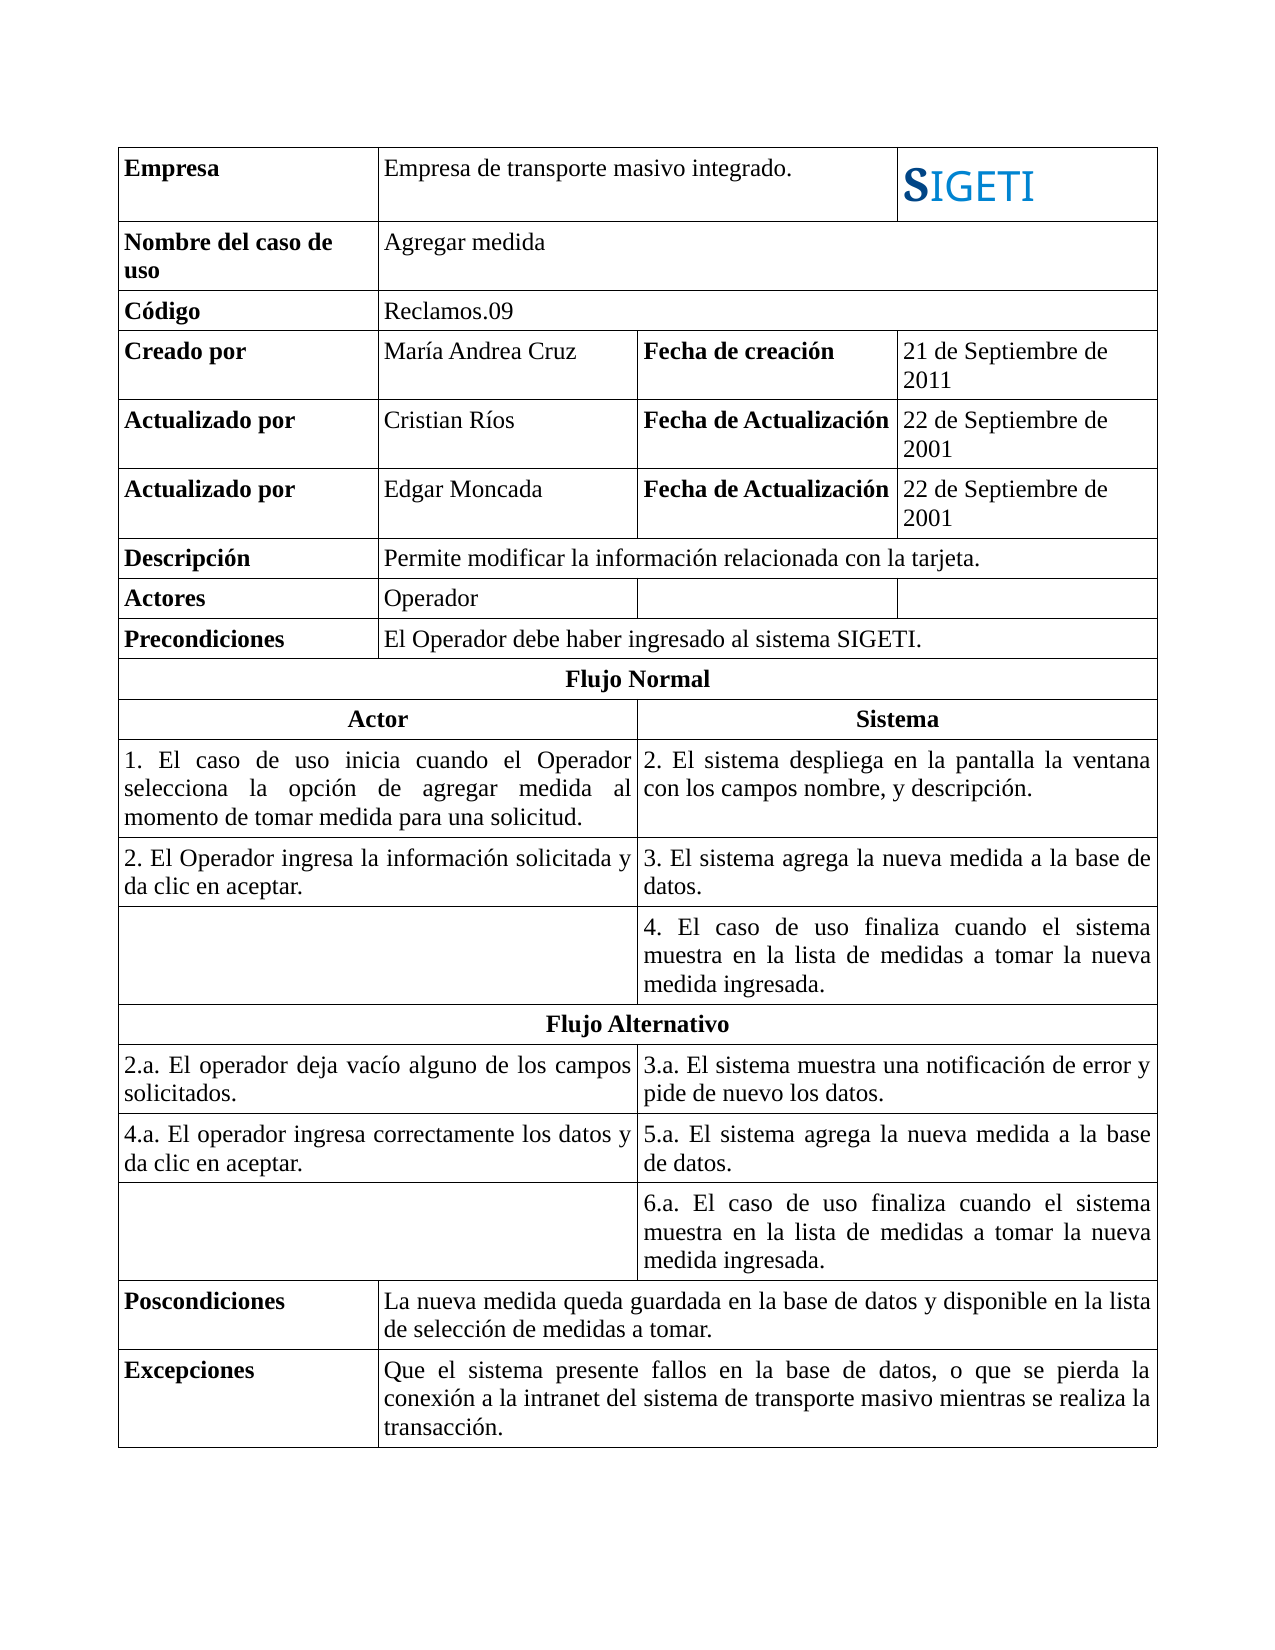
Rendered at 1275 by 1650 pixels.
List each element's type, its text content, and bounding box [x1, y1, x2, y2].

table_cell 22 de Septiembre de 2001 [898, 469, 1157, 537]
table_header Empresa [119, 148, 378, 221]
table_cell Actores [119, 579, 378, 618]
table_cell [119, 1183, 637, 1280]
table_cell Fecha de creación [638, 331, 897, 399]
table_cell Excepciones [119, 1350, 378, 1447]
table_cell 1. El caso de uso inicia cuando el Operador selecciona la opción de agregar medida al momento de tomar medida para una solicitud. [119, 740, 637, 837]
table_cell Nombre del caso de uso [119, 222, 378, 290]
table_cell Actualizado por [119, 400, 378, 468]
table_cell Cristian Ríos [379, 400, 637, 468]
table_cell Flujo Normal [119, 659, 1157, 699]
table_cell Flujo Alternativo [119, 1005, 1157, 1044]
table_cell Actor [119, 700, 637, 739]
table_cell El Operador debe haber ingresado al sistema SIGETI. [379, 619, 1157, 658]
table_cell Que el sistema presente fallos en la base de datos, o que se pierda la conexión a la intranet del sistema de transporte masivo mientras se realiza la transacción. [379, 1350, 1157, 1447]
table_cell 6.a. El caso de uso finaliza cuando el sistema muestra en la lista de medidas a tomar la nueva medida ingresada. [638, 1183, 1157, 1280]
table_cell Agregar medida [379, 222, 1157, 290]
table_cell 3. El sistema agrega la nueva medida a la base de datos. [638, 838, 1157, 906]
table_cell Fecha de Actualización [638, 469, 897, 537]
table_cell Creado por [119, 331, 378, 399]
table_cell 3.a. El sistema muestra una notificación de error y pide de nuevo los datos. [638, 1045, 1157, 1113]
table_cell 22 de Septiembre de 2001 [898, 400, 1157, 468]
table_header Empresa de transporte masivo integrado. [379, 148, 897, 221]
table_cell 21 de Septiembre de 2011 [898, 331, 1157, 399]
table_cell 5.a. El sistema agrega la nueva medida a la base de datos. [638, 1114, 1157, 1182]
table_cell Precondiciones [119, 619, 378, 658]
table_cell Reclamos.09 [379, 291, 1157, 330]
table_cell 4.a. El operador ingresa correctamente los datos y da clic en aceptar. [119, 1114, 637, 1182]
table_cell Fecha de Actualización [638, 400, 897, 468]
table_cell 2.a. El operador deja vacío alguno de los campos solicitados. [119, 1045, 637, 1113]
table_cell Permite modificar la información relacionada con la tarjeta. [379, 539, 1157, 578]
table_cell [119, 907, 637, 1004]
table_cell Sistema [638, 700, 1157, 739]
table_cell Poscondiciones [119, 1281, 378, 1349]
table_cell 4. El caso de uso finaliza cuando el sistema muestra en la lista de medidas a tomar la nueva medida ingresada. [638, 907, 1157, 1004]
table_cell Actualizado por [119, 469, 378, 537]
table_cell Operador [379, 579, 637, 618]
table_cell Código [119, 291, 378, 330]
table_cell Edgar Moncada [379, 469, 637, 537]
table_cell 2. El sistema despliega en la pantalla la ventana con los campos nombre, y descripción. [638, 740, 1157, 837]
table_cell Descripción [119, 539, 378, 578]
table_cell 2. El Operador ingresa la información solicitada y da clic en aceptar. [119, 838, 637, 906]
table_header SIGETI [898, 148, 1157, 221]
table_cell [638, 579, 897, 618]
table_cell La nueva medida queda guardada en la base de datos y disponible en la lista de selección de medidas a tomar. [379, 1281, 1157, 1349]
table_cell María Andrea Cruz [379, 331, 637, 399]
table_cell [898, 579, 1157, 618]
